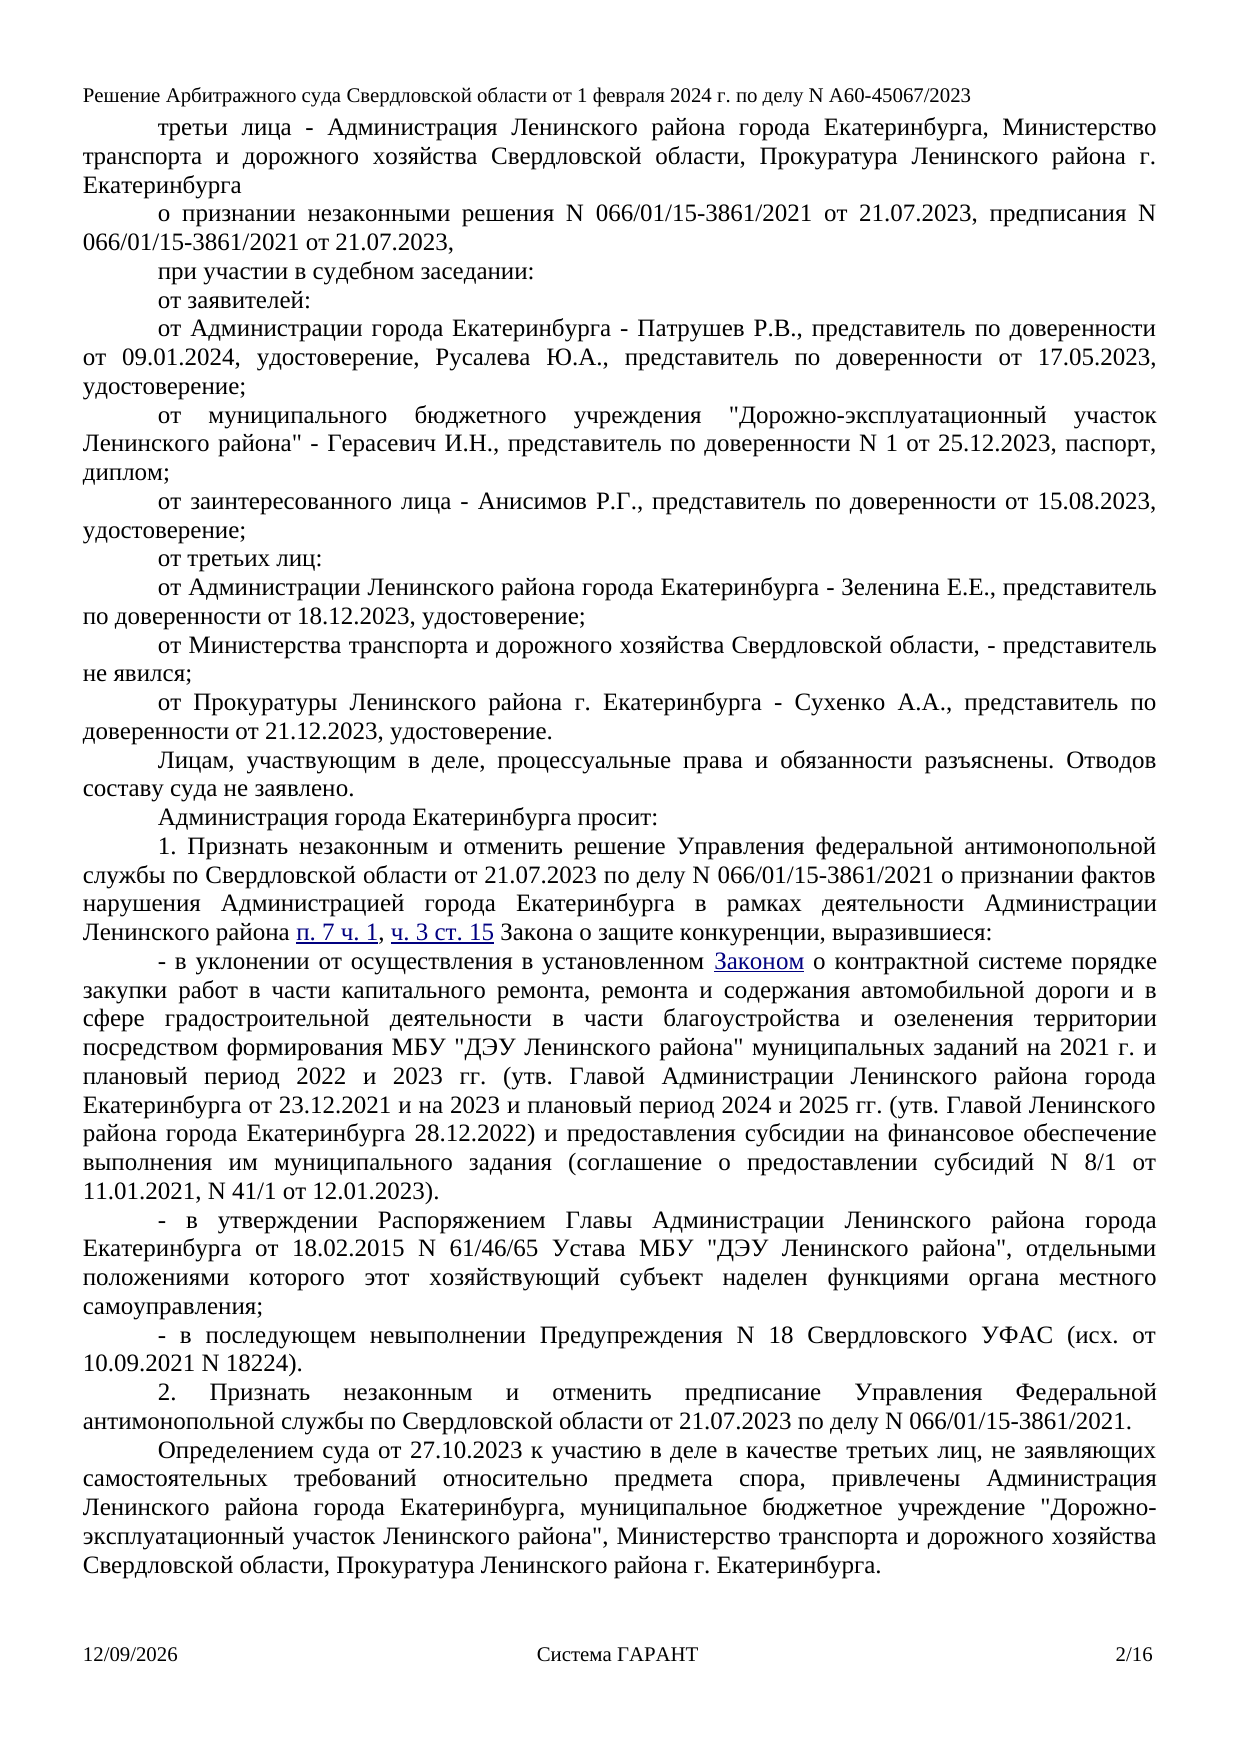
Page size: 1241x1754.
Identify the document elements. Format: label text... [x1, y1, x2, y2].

text 2. Признать незаконным и отменить предписание Управления Федеральной антимонопольной службы по Свердловской области от 21.07.2023 по делу N 066/01/15-3861/2021. [83, 1377, 1157, 1435]
text от Министерства транспорта и дорожного хозяйства Свердловской области, - представитель не явился; [83, 630, 1157, 687]
text от заявителей: [83, 285, 1157, 313]
text третьи лица - Администрация Ленинского района города Екатеринбурга, Министерство транспорта и дорожного хозяйства Свердловской области, Прокуратура Ленинского района г. Екатеринбурга [83, 112, 1157, 198]
text Определением суда от 27.10.2023 к участию в деле в качестве третьих лиц, не заявляющих самостоятельных требований относительно предмета спора, привлечены Администрация Ленинского района города Екатеринбурга, муниципальное бюджетное учреждение "Дорожно-эксплуатационный участок Ленинского района", Министерство транспорта и дорожного хозяйства Свердловской области, Прокуратура Ленинского района г. Екатеринбурга. [83, 1435, 1157, 1578]
text от Администрации Ленинского района города Екатеринбурга - Зеленина Е.Е., представитель по доверенности от 18.12.2023, удостоверение; [83, 572, 1157, 630]
text от Прокуратуры Ленинского района г. Екатеринбурга - Сухенко А.А., представитель по доверенности от 21.12.2023, удостоверение. [83, 687, 1157, 745]
text от заинтересованного лица - Анисимов Р.Г., представитель по доверенности от 15.08.2023, удостоверение; [83, 486, 1157, 543]
text Администрация города Екатеринбурга просит: [83, 802, 1157, 831]
text о признании незаконными решения N 066/01/15-3861/2021 от 21.07.2023, предписания N 066/01/15-3861/2021 от 21.07.2023, [83, 198, 1157, 256]
text при участии в судебном заседании: [83, 256, 1157, 285]
text - в уклонении от осуществления в установленном Законом о контрактной системе порядке закупки работ в части капитального ремонта, ремонта и содержания автомобильной дороги и в сфере градостроительной деятельности в части благоустройства и озеленения территории посредством формирования МБУ "ДЭУ Ленинского района" муниципальных заданий на 2021 г. и плановый период 2022 и 2023 гг. (утв. Главой Администрации Ленинского района города Екатеринбурга от 23.12.2021 и на 2023 и плановый период 2024 и 2025 гг. (утв. Главой Ленинского района города Екатеринбурга 28.12.2022) и предоставления субсидии на финансовое обеспечение выполнения им муниципального задания (соглашение о предоставлении субсидий N 8/1 от 11.01.2021, N 41/1 от 12.01.2023). [83, 946, 1157, 1205]
text от третьих лиц: [83, 543, 1157, 572]
text 1. Признать незаконным и отменить решение Управления федеральной антимонопольной службы по Свердловской области от 21.07.2023 по делу N 066/01/15-3861/2021 о признании фактов нарушения Администрацией города Екатеринбурга в рамках деятельности Администрации Ленинского района п. 7 ч. 1, ч. 3 ст. 15 Закона о защите конкуренции, выразившиеся: [83, 831, 1157, 946]
text от муниципального бюджетного учреждения "Дорожно-эксплуатационный участок Ленинского района" - Герасевич И.Н., представитель по доверенности N 1 от 25.12.2023, паспорт, диплом; [83, 400, 1157, 486]
text - в последующем невыполнении Предупреждения N 18 Свердловского УФАС (исх. от 10.09.2021 N 18224). [83, 1320, 1157, 1377]
text Лицам, участвующим в деле, процессуальные права и обязанности разъяснены. Отводов составу суда не заявлено. [83, 745, 1157, 802]
text от Администрации города Екатеринбурга - Патрушев Р.В., представитель по доверенности от 09.01.2024, удостоверение, Русалева Ю.А., представитель по доверенности от 17.05.2023, удостоверение; [83, 313, 1157, 400]
text - в утверждении Распоряжением Главы Администрации Ленинского района города Екатеринбурга от 18.02.2015 N 61/46/65 Устава МБУ "ДЭУ Ленинского района", отдельными положениями которого этот хозяйствующий субъект наделен функциями органа местного самоуправления; [83, 1205, 1157, 1320]
